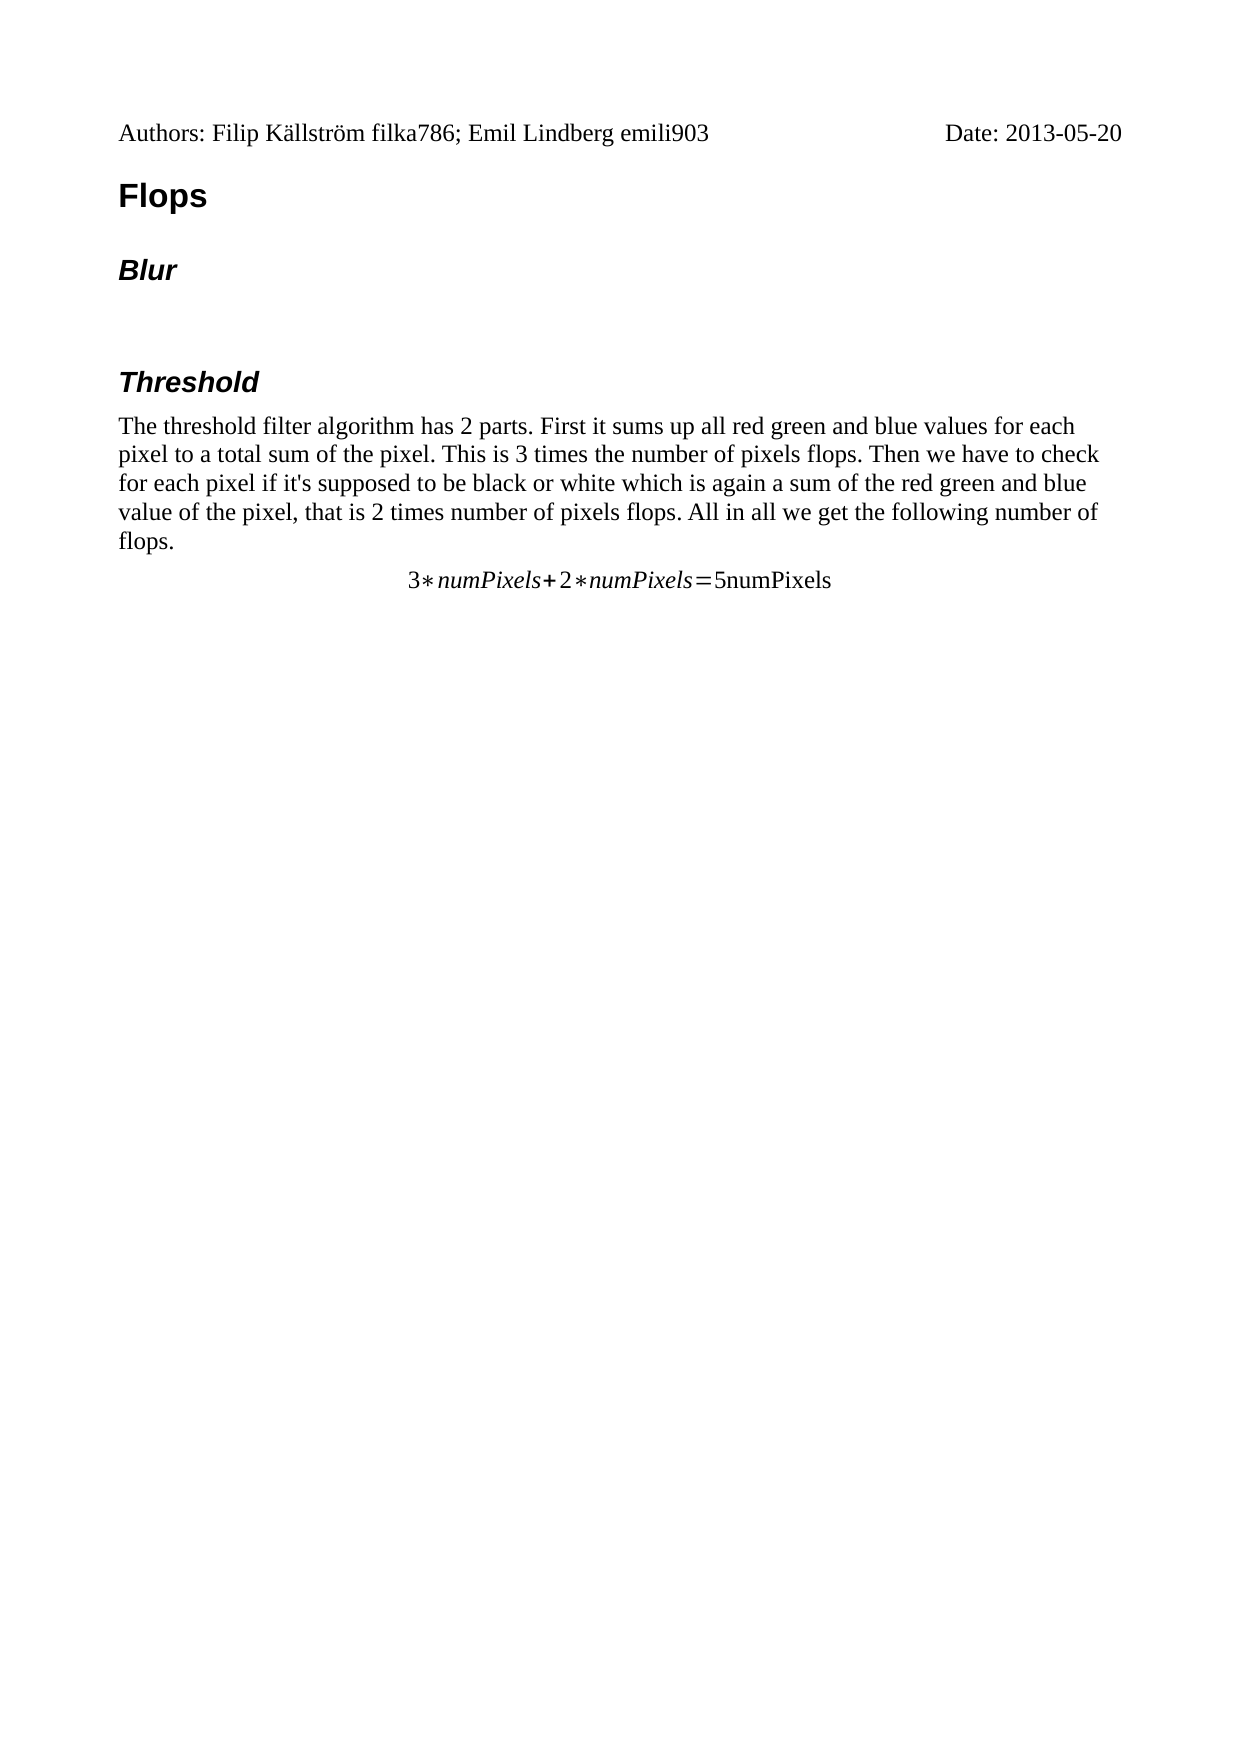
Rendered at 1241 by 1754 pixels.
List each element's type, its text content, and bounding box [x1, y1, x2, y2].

subtitle Threshold [118, 365, 1122, 398]
subtitle Blur [118, 252, 1122, 286]
subtitle Flops [118, 176, 1122, 215]
text The threshold filter algorithm has 2 parts. First it sums up all red green and blue values for each pixel to a total sum of the pixel. This is 3 times the number of pixels flops. Then we have to check for each pixel if it's supposed to be black or white which is again a sum of the red green and blue value of the pixel, that is 2 times number of pixels flops. All in all we get the following number of flops. [118, 411, 1122, 554]
